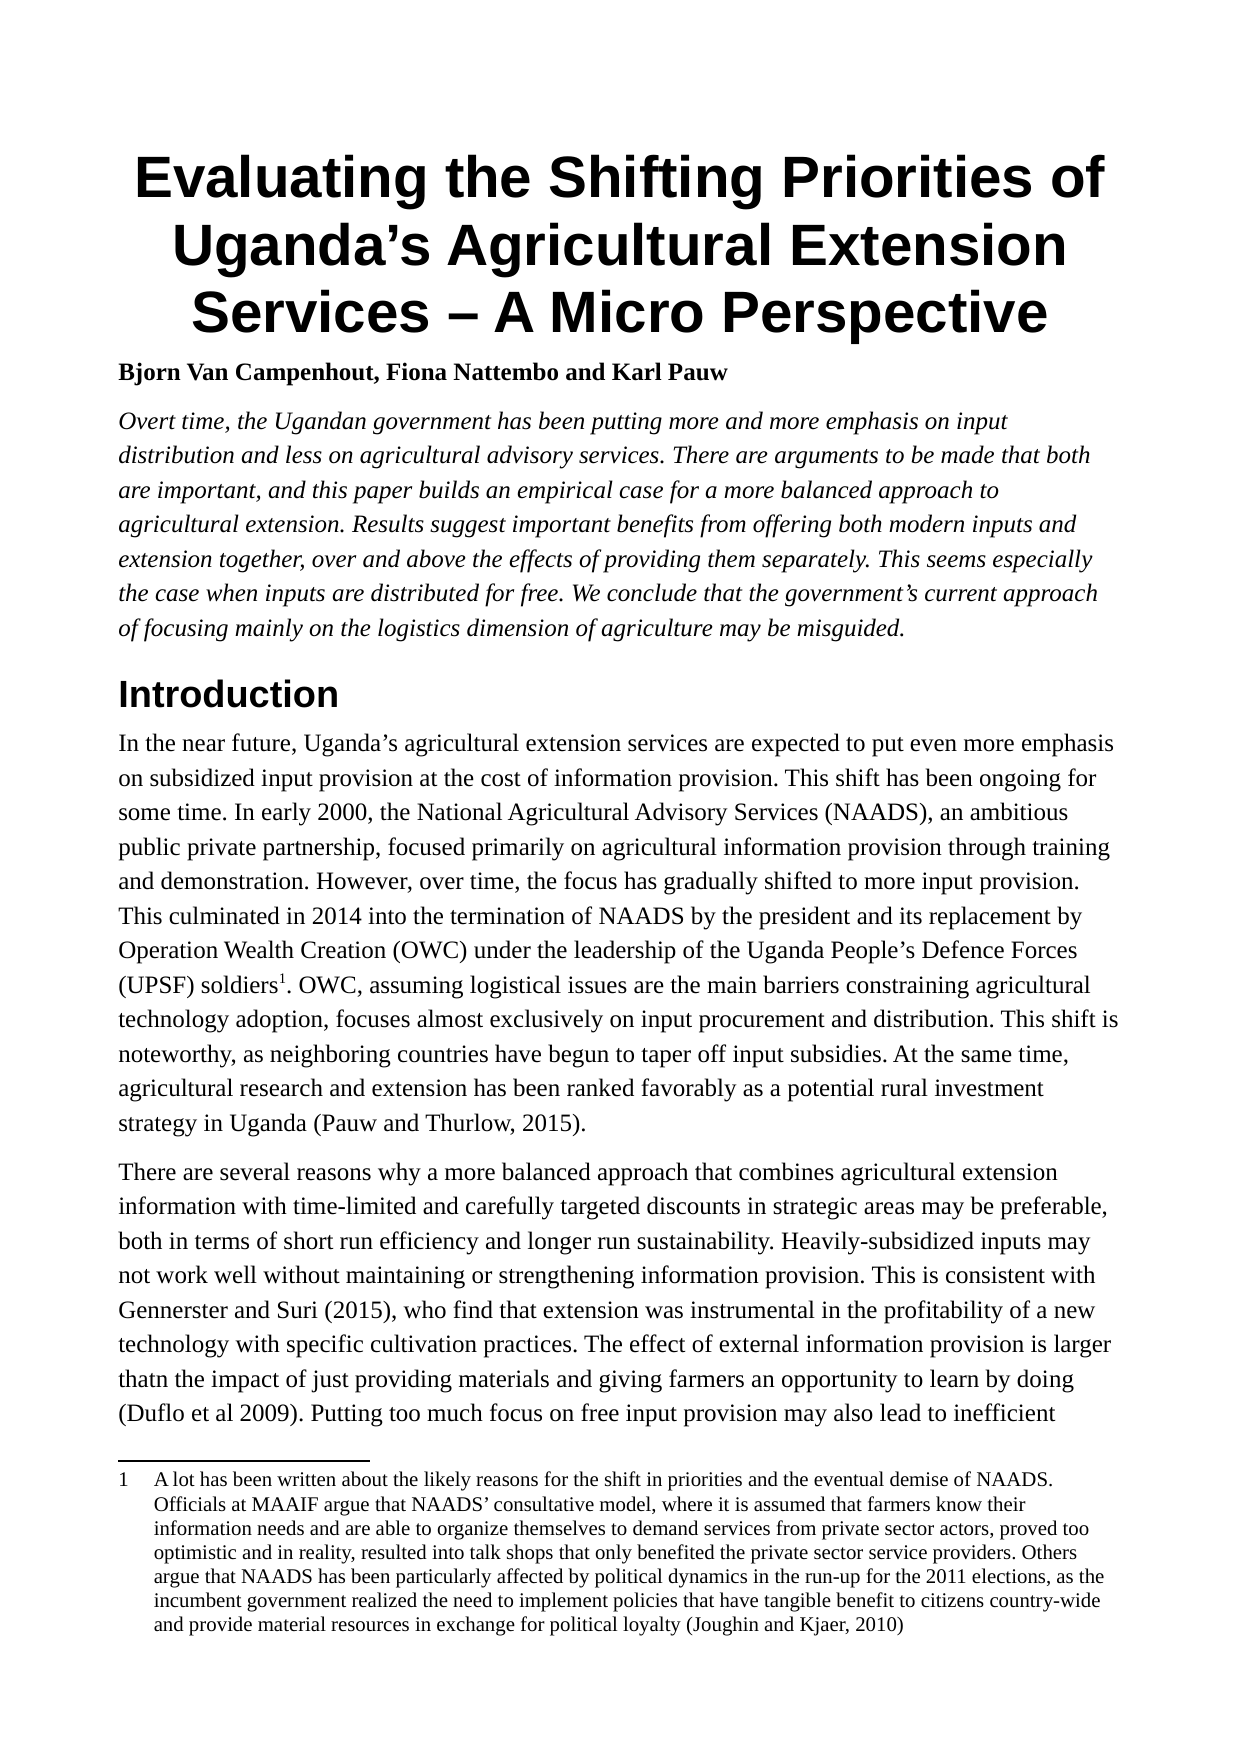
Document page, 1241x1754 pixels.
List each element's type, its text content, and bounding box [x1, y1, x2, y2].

text A lot has been written about the likely reasons for the shift in priorities and the eventual demise of NAADS. Officials at MAAIF argue that NAADS’ consultative model, where it is assumed that farmers know their information needs and are able to organize themselves to demand services from private sector actors, proved too optimistic and in reality, resulted into talk shops that only benefited the private sector service providers. Others argue that NAADS has been particularly affected by political dynamics in the run-up for the 2011 elections, as the incumbent government realized the need to implement policies that have tangible benefit to citizens country-wide and provide material resources in exchange for political loyalty (Joughin and Kjaer, 2010) [118, 1467, 1122, 1636]
text Overt time, the Ugandan government has been putting more and more emphasis on input distribution and less on agricultural advisory services. There are arguments to be made that both are important, and this paper builds an empirical case for a more balanced approach to agricultural extension. Results suggest important benefits from offering both modern inputs and extension together, over and above the effects of providing them separately. This seems especially the case when inputs are distributed for free. We conclude that the government’s current approach of focusing mainly on the logistics dimension of agriculture may be misguided. [118, 406, 1122, 642]
text In the near future, Uganda’s agricultural extension services are expected to put even more emphasis on subsidized input provision at the cost of information provision. This shift has been ongoing for some time. In early 2000, the National Agricultural Advisory Services (NAADS), an ambitious public private partnership, focused primarily on agricultural information provision through training and demonstration. However, over time, the focus has gradually shifted to more input provision. This culminated in 2014 into the termination of NAADS by the president and its replacement by Operation Wealth Creation (OWC) under the leadership of the Uganda People’s Defence Forces (UPSF) soldiers. OWC, assuming logistical issues are the main barriers constraining agricultural technology adoption, focuses almost exclusively on input procurement and distribution. This shift is noteworthy, as neighboring countries have begun to taper off input subsidies. At the same time, agricultural research and extension has been ranked favorably as a potential rural investment strategy in Uganda (Pauw and Thurlow, 2015). [118, 728, 1122, 1136]
text Bjorn Van Campenhout, Fiona Nattembo and Karl Pauw [118, 357, 1122, 386]
subtitle Introduction [118, 672, 1122, 716]
title Evaluating the Shifting Priorities of Uganda’s Agricultural Extension Services – A Micro Perspective [118, 143, 1122, 344]
text There are several reasons why a more balanced approach that combines agricultural extension information with time-limited and carefully targeted discounts in strategic areas may be preferable, both in terms of short run efficiency and longer run sustainability. Heavily-subsidized inputs may not work well without maintaining or strengthening information provision. This is consistent with Gennerster and Suri (2015), who find that extension was instrumental in the profitability of a new technology with specific cultivation practices. The effect of external information provision is larger thatn the impact of just providing materials and giving farmers an opportunity to learn by doing (Duflo et al 2009). Putting too much focus on free input provision may also lead to inefficient [118, 1157, 1122, 1427]
